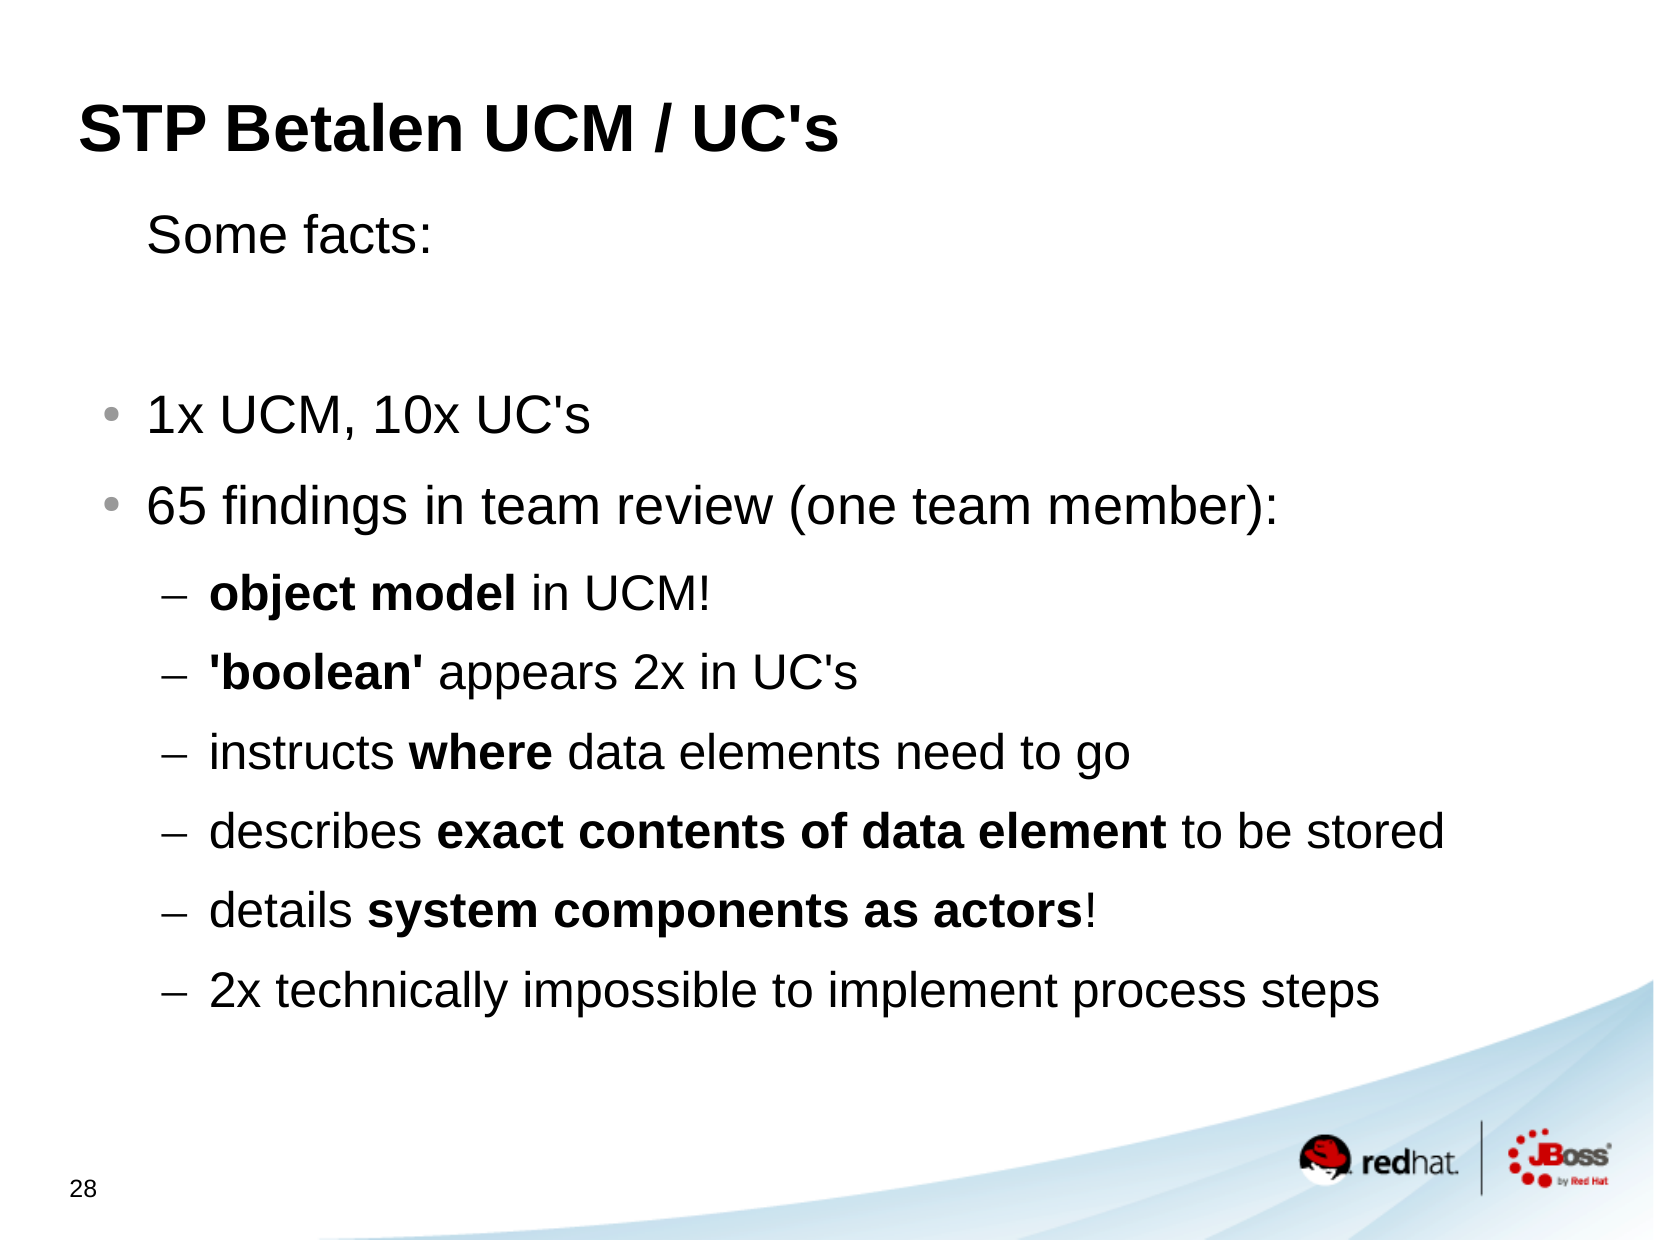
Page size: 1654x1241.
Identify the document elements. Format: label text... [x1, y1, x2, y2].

picture [0, 0, 1654, 1240]
title STP Betalen UCM / UC's [78, 80, 1491, 177]
list Some facts: 1x UCM, 10x UC's 65 findings in team review (one team member): object model in UCM! 'boolean' appears 2x in UC's instructs where data elements need to go describes exact contents of data element to be stored details system components as actors! 2x technically impossible to implement process steps [86, 114, 1576, 995]
